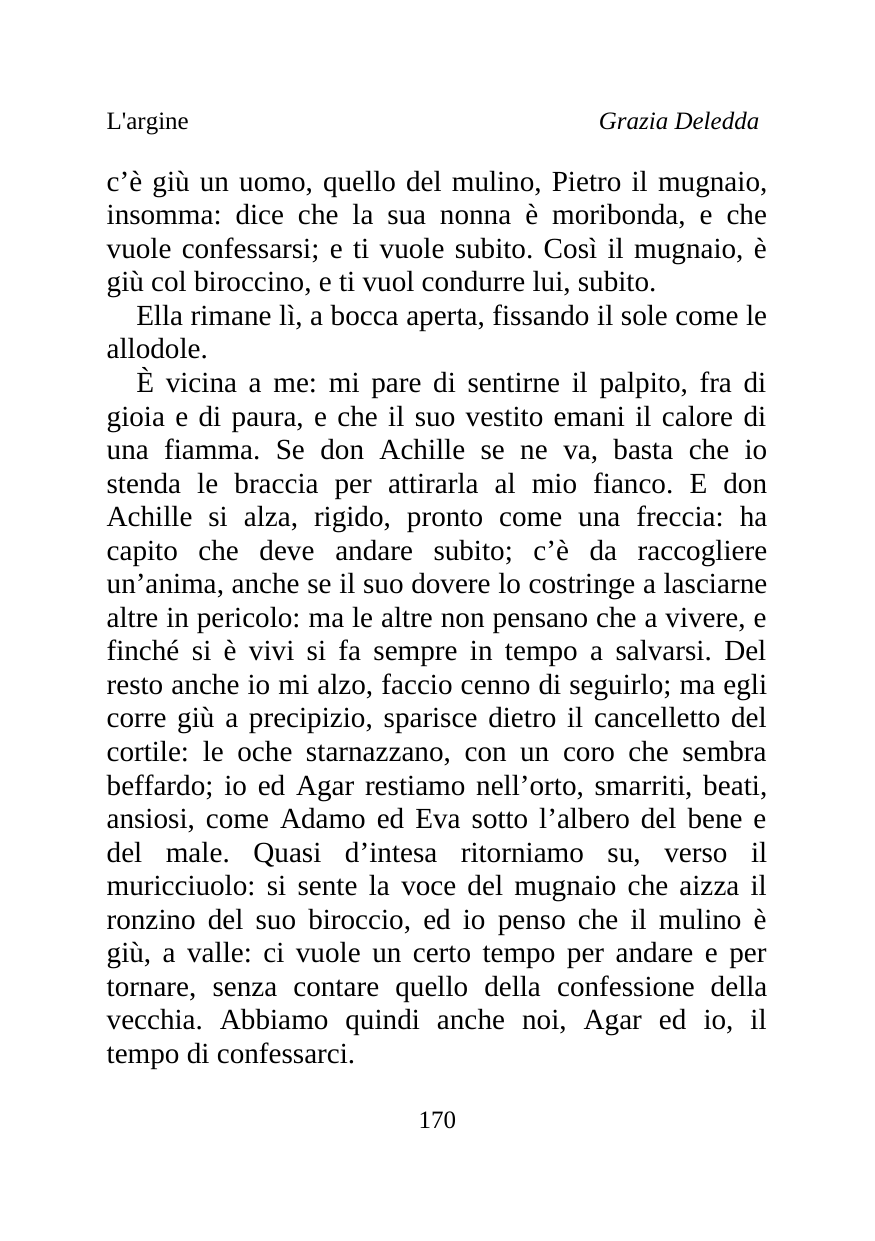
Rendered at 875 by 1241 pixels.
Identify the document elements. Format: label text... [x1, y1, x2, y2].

text c’è giù un uomo, quello del mulino, Pietro il mugnaio, insomma: dice che la sua nonna è moribonda, e che vuole confessarsi; e ti vuole subito. Così il mugnaio, è giù col biroccino, e ti vuol condurre lui, subito. [106, 164, 768, 298]
text È vicina a me: mi pare di sentirne il palpito, fra di gioia e di paura, e che il suo vestito emani il calore di una fiamma. Se don Achille se ne va, basta che io stenda le braccia per attirarla al mio fianco. E don Achille si alza, rigido, pronto come una freccia: ha capito che deve andare subito; c’è da raccogliere un’anima, anche se il suo dovere lo costringe a lasciarne altre in pericolo: ma le altre non pensano che a vivere, e finché si è vivi si fa sempre in tempo a salvarsi. Del resto anche io mi alzo, faccio cenno di seguirlo; ma egli corre giù a precipizio, sparisce dietro il cancelletto del cortile: le oche starnazzano, con un coro che sembra beffardo; io ed Agar restiamo nell’orto, smarriti, beati, ansiosi, come Adamo ed Eva sotto l’albero del bene e del male. Quasi d’intesa ritorniamo su, verso il muricciuolo: si sente la voce del mugnaio che aizza il ronzino del suo biroccio, ed io penso che il mulino è giù, a valle: ci vuole un certo tempo per andare e per tornare, senza contare quello della confessione della vecchia. Abbiamo quindi anche noi, Agar ed io, il tempo di confessarci. [106, 365, 768, 1069]
text Ella rimane lì, a bocca aperta, fissando il sole come le allodole. [106, 298, 768, 365]
